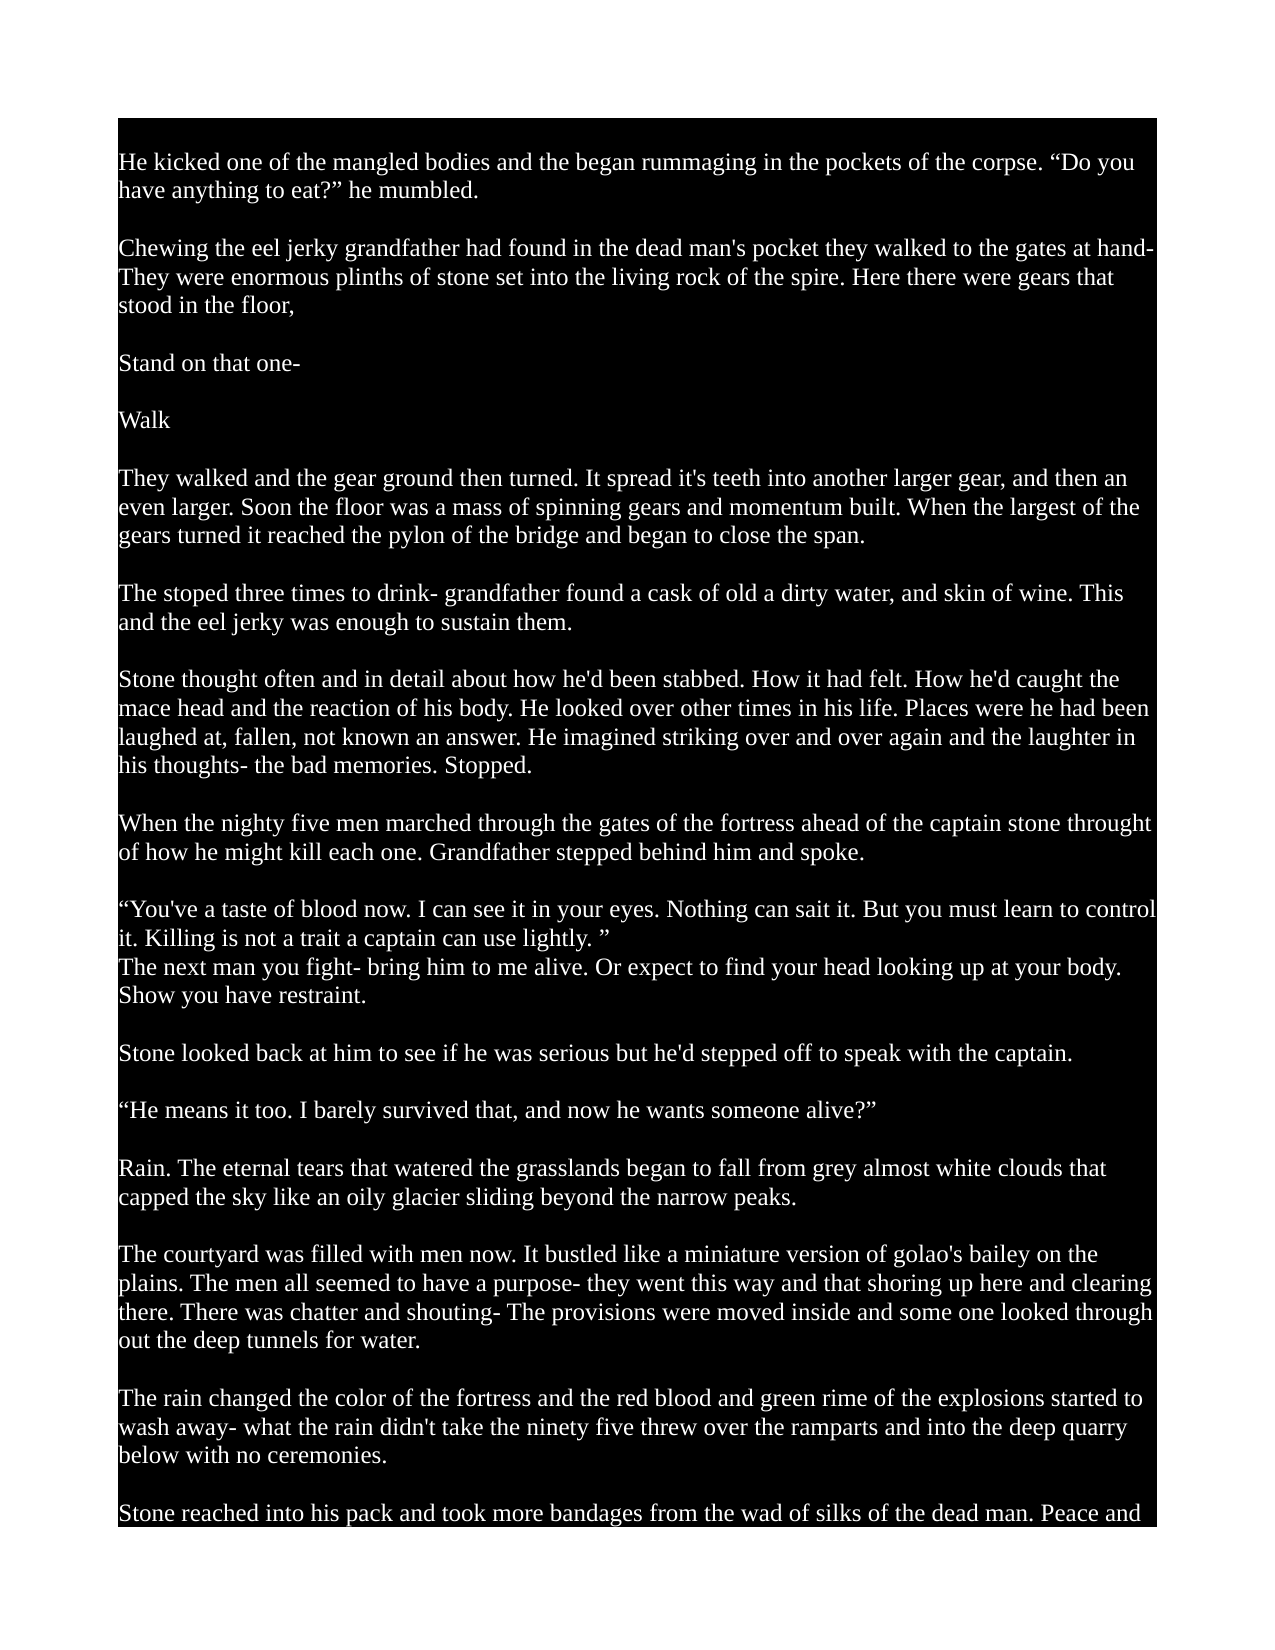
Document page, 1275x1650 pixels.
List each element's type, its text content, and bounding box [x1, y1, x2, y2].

text Walk [118, 406, 1157, 434]
text He kicked one of the mangled bodies and the began rummaging in the pockets of the corpse. “Do you have anything to eat?” he mumbled. Chewing the eel jerky grandfather had found in the dead man's pocket they walked to the gates at hand- They were enormous plinths of stone set into the living rock of the spire. Here there were gears that stood in the floor, [118, 147, 1157, 319]
text The stoped three times to drink- grandfather found a cask of old a dirty water, and skin of wine. This and the eel jerky was enough to sustain them. Stone thought often and in detail about how he'd been stabbed. How it had felt. How he'd caught the mace head and the reaction of his body. He looked over other times in his life. Places were he had been laughed at, fallen, not known an answer. He imagined striking over and over again and the laughter in his thoughts- the bad memories. Stopped. When the nighty five men marched through the gates of the fortress ahead of the captain stone throught of how he might kill each one. Grandfather stepped behind him and spoke. “You've a taste of blood now. I can see it in your eyes. Nothing can sait it. But you must learn to control it. Killing is not a trait a captain can use lightly. ” The next man you fight- bring him to me alive. Or expect to find your head looking up at your body. Show you have restraint. [118, 578, 1157, 1009]
text They walked and the gear ground then turned. It spread it's teeth into another larger gear, and then an even larger. Soon the floor was a mass of spinning gears and momentum built. When the largest of the gears turned it reached the pylon of the bridge and began to close the span. [118, 463, 1157, 549]
text Stand on that one- [118, 348, 1157, 377]
text Stone looked back at him to see if he was serious but he'd stepped off to speak with the captain. “He means it too. I barely survived that, and now he wants someone alive?” Rain. The eternal tears that watered the grasslands began to fall from grey almost white clouds that capped the sky like an oily glacier sliding beyond the narrow peaks. [118, 1038, 1157, 1211]
text The courtyard was filled with men now. It bustled like a miniature version of golao's bailey on the plains. The men all seemed to have a purpose- they went this way and that shoring up here and clearing there. There was chatter and shouting- The provisions were moved inside and some one looked through out the deep tunnels for water. The rain changed the color of the fortress and the red blood and green rime of the explosions started to wash away- what the rain didn't take the ninety five threw over the ramparts and into the deep quarry below with no ceremonies. Stone reached into his pack and took more bandages from the wad of silks of the dead man. Peace and [118, 1239, 1157, 1527]
text [118, 118, 1157, 147]
